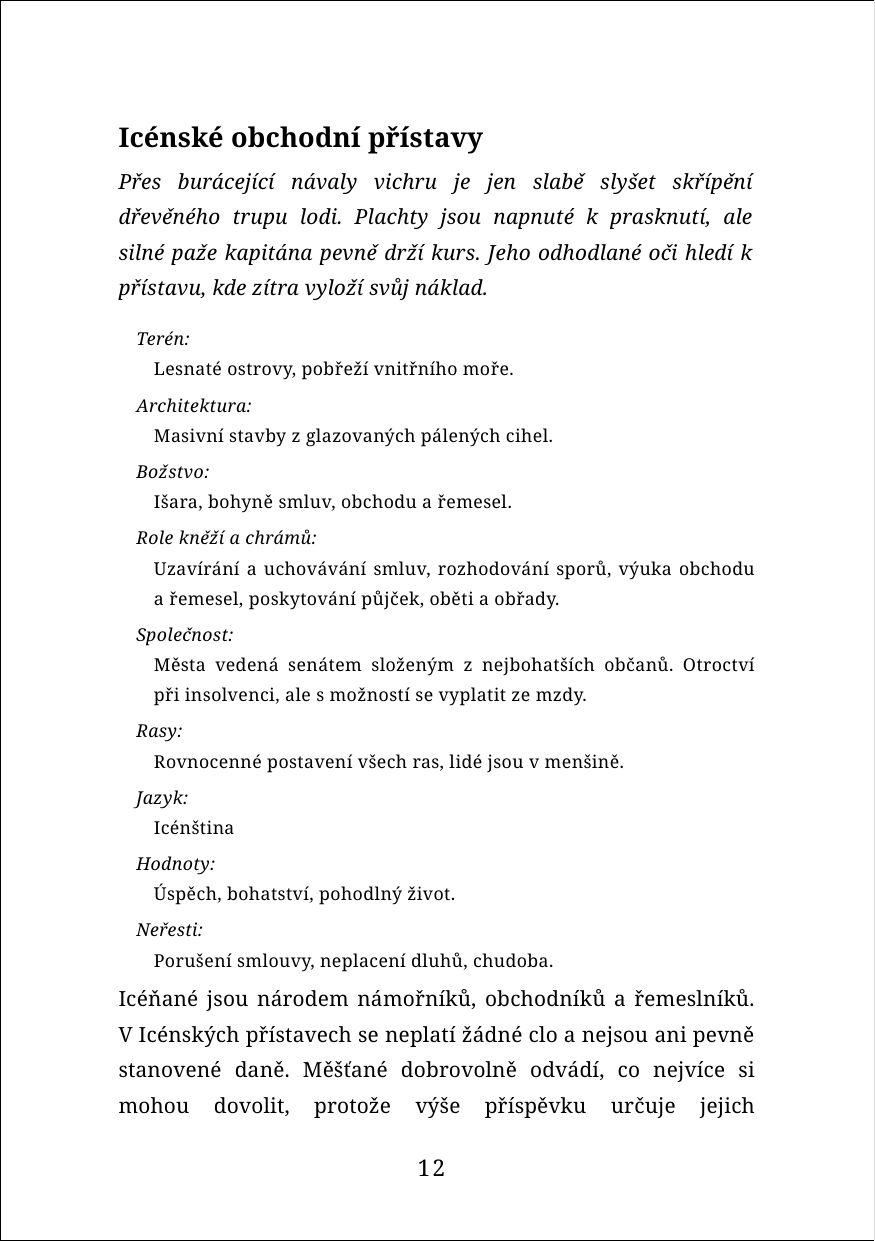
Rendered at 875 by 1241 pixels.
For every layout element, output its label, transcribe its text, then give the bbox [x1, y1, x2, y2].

list Neřesti: Porušení smlouvy, neplacení dluhů, chudoba. [136, 918, 756, 972]
list Rasy: Rovnocenné postavení všech ras, lidé jsou v menšině. [136, 719, 756, 773]
list Architektura: Masivní stavby z glazovaných pálených cihel. [136, 393, 756, 447]
list Terén: Lesnaté ostrovy, pobřeží vnitřního moře. [136, 327, 756, 381]
subtitle Icénské obchodní přístavy [118, 118, 756, 155]
list Role kněží a chrámů: Uzavírání a uchovávání smluv, rozhodování sporů, výuka obchodu a řemesel, poskytování půjček, oběti a obřady. [136, 526, 756, 610]
list Božstvo: Išara, bohyně smluv, obchodu a řemesel. [136, 459, 756, 514]
list Jazyk: Icénština [136, 785, 756, 839]
list Hodnoty: Úspěch, bohatství, pohodlný život. [136, 852, 756, 906]
list Společnost: Města vedená senátem složeným z nejbohatších občanů. Otroctví při insolvenci, ale s možností se vyplatit ze mzdy. [136, 622, 756, 707]
text Icéňané jsou národem námořníků, obchodníků a řemeslníků. V Icénských přístavech se neplatí žádné clo a nejsou ani pevně stanovené daně. Měšťané dobrovolně odvádí, co nejvíce si mohou dovolit, protože výše příspěvku určuje jejich [118, 984, 756, 1119]
text Přes burácející návaly vichru je jen slabě slyšet skřípění dřevěného trupu lodi. Plachty jsou napnuté k prasknutí, ale silné paže kapitána pevně drží kurs. Jeho odhodlané oči hledí k přístavu, kde zítra vyloží svůj náklad. [118, 167, 756, 302]
